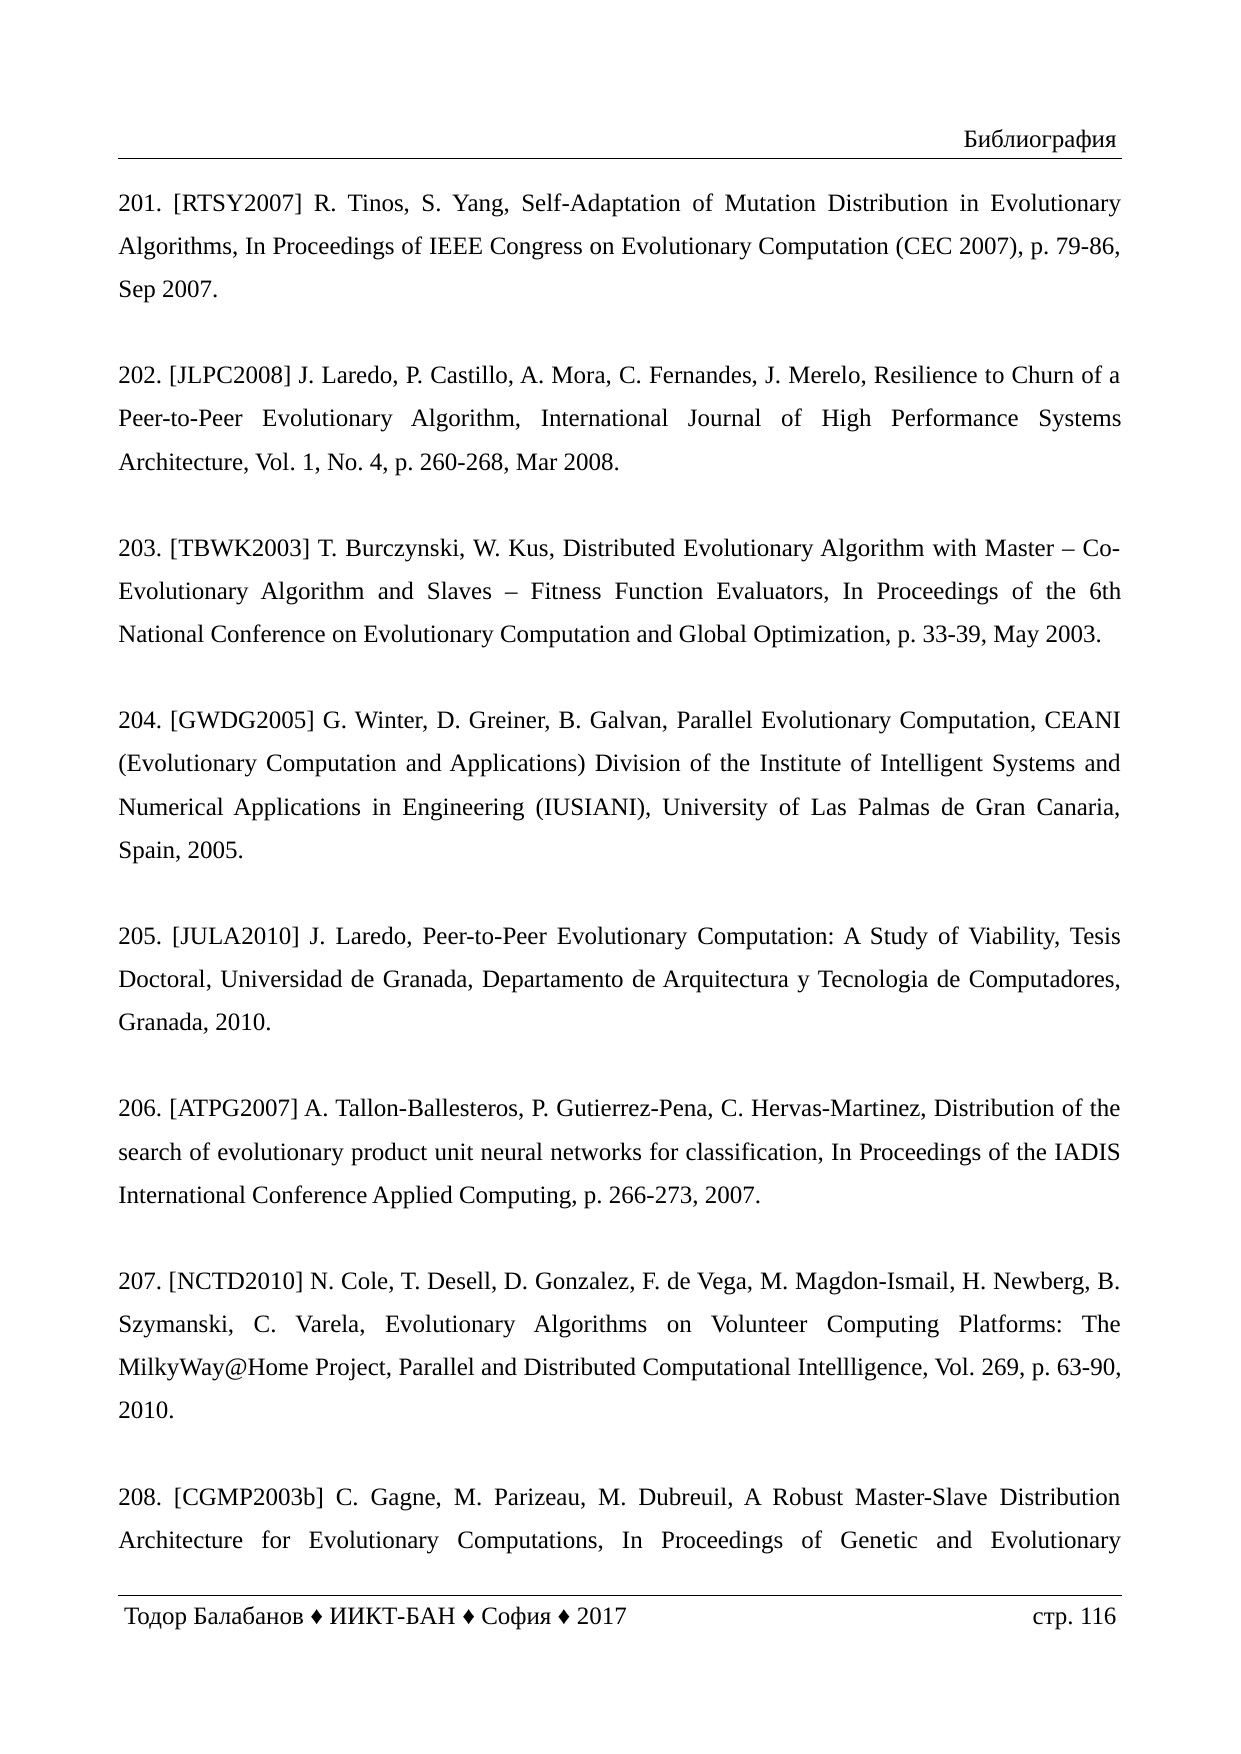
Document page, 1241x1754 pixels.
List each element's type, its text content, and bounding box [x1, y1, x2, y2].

text 207. [NCTD2010] N. Cole, T. Desell, D. Gonzalez, F. de Vega, M. Magdon-Ismail, H. Newberg, B. Szymanski, C. Varela, Evolutionary Algorithms on Volunteer Computing Platforms: The MilkyWay@Home Project, Parallel and Distributed Computational Intellligence, Vol. 269, p. 63-90, 2010. [118, 1266, 1122, 1424]
text 201. [RTSY2007] R. Tinos, S. Yang, Self-Adaptation of Mutation Distribution in Evolutionary Algorithms, In Proceedings of IEEE Congress on Evolutionary Computation (CEC 2007), p. 79-86, Sep 2007. [118, 188, 1122, 303]
text 203. [TBWK2003] T. Burczynski, W. Kus, Distributed Evolutionary Algorithm with Master – Co-Evolutionary Algorithm and Slaves – Fitness Function Evaluators, In Proceedings of the 6th National Conference on Evolutionary Computation and Global Optimization, p. 33-39, May 2003. [118, 533, 1122, 648]
text 202. [JLPC2008] J. Laredo, P. Castillo, A. Mora, C. Fernandes, J. Merelo, Resilience to Churn of a Peer-to-Peer Evolutionary Algorithm, International Journal of High Performance Systems Architecture, Vol. 1, No. 4, p. 260-268, Mar 2008. [118, 360, 1122, 475]
text 206. [ATPG2007] A. Tallon-Ballesteros, P. Gutierrez-Pena, C. Hervas-Martinez, Distribution of the search of evolutionary product unit neural networks for classification, In Proceedings of the IADIS International Conference Applied Computing, p. 266-273, 2007. [118, 1093, 1122, 1208]
text 204. [GWDG2005] G. Winter, D. Greiner, B. Galvan, Parallel Evolutionary Computation, CEANI (Evolutionary Computation and Applications) Division of the Institute of Intelligent Systems and Numerical Applications in Engineering (IUSIANI), University of Las Palmas de Gran Canaria, Spain, 2005. [118, 705, 1122, 863]
text 208. [CGMP2003b] C. Gagne, M. Parizeau, M. Dubreuil, A Robust Master-Slave Distribution Architecture for Evolutionary Computations, In Proceedings of Genetic and Evolutionary [118, 1482, 1122, 1553]
text 205. [JULA2010] J. Laredo, Peer-to-Peer Evolutionary Computation: A Study of Viability, Tesis Doctoral, Universidad de Granada, Departamento de Arquitectura y Tecnologia de Computadores, Granada, 2010. [118, 921, 1122, 1036]
